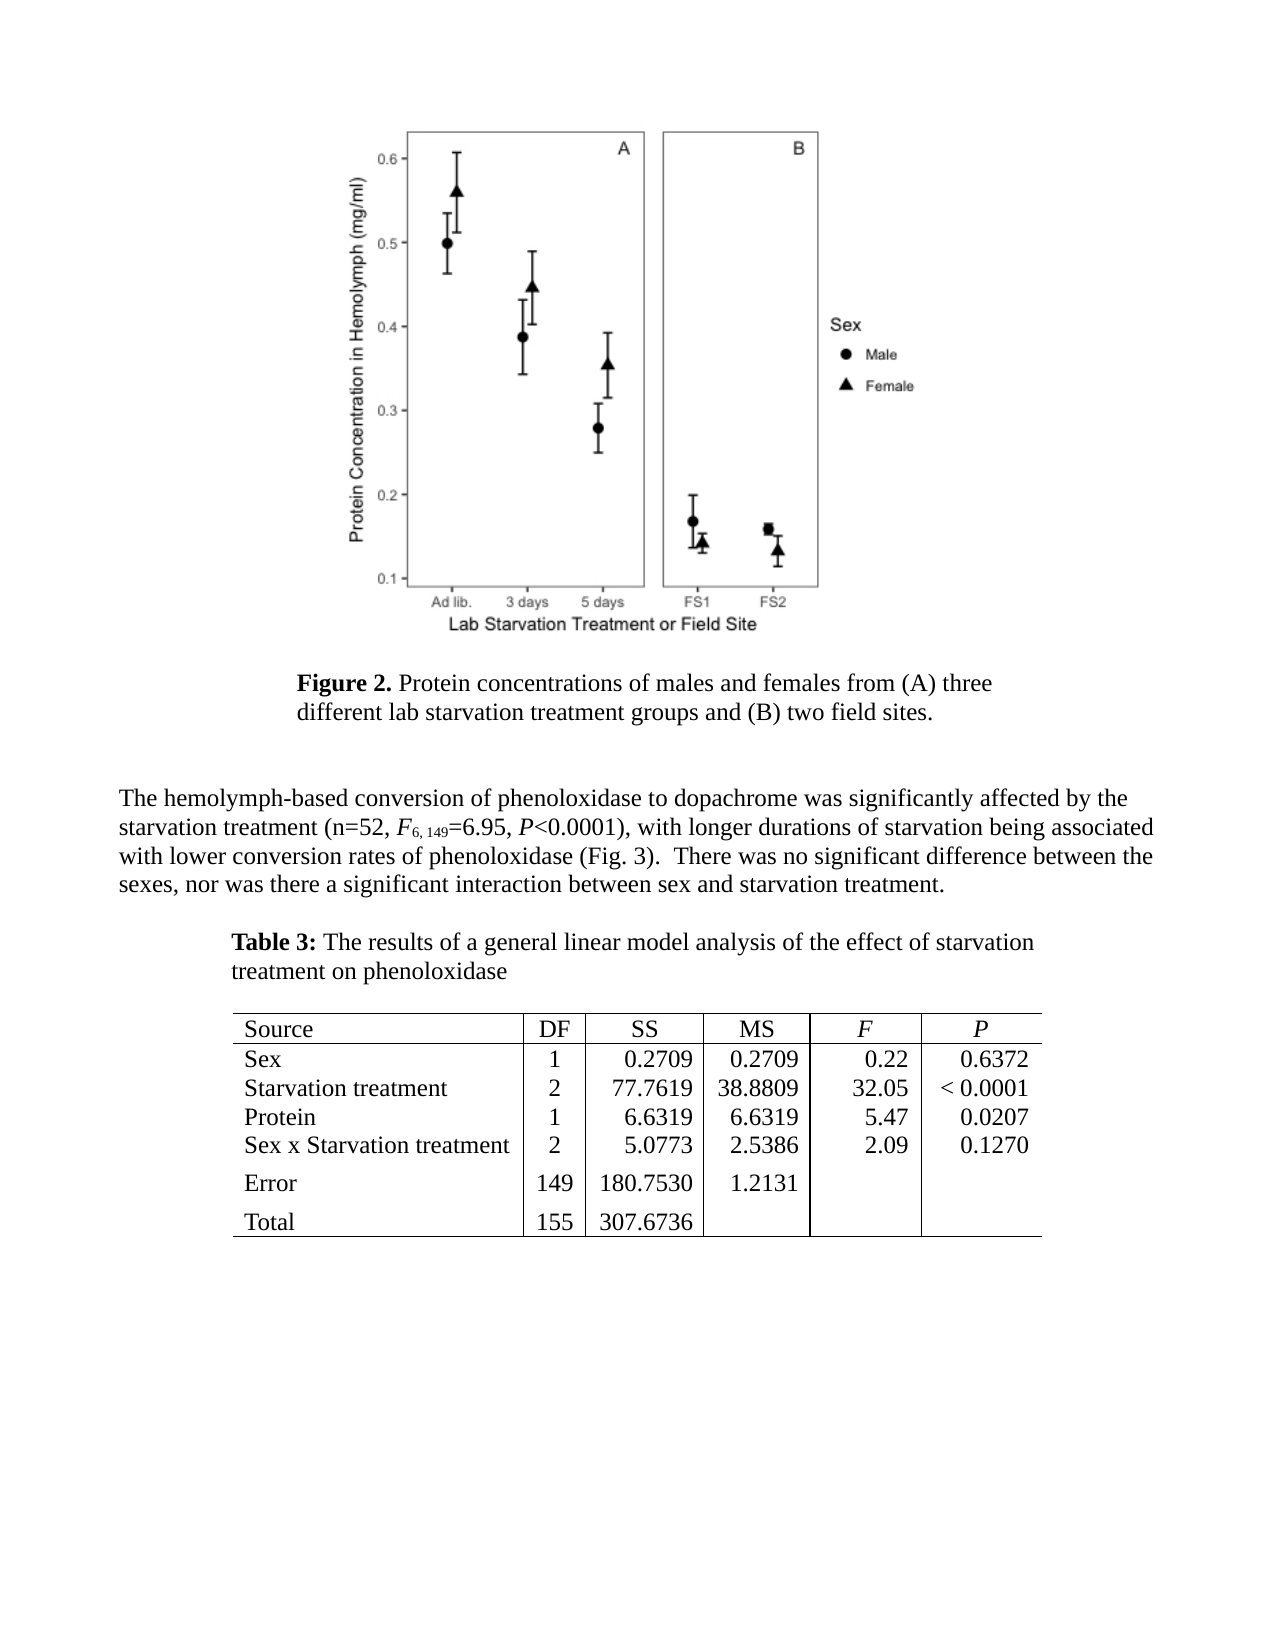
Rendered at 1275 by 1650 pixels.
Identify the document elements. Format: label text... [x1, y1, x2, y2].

table_cell 1 [524, 1044, 585, 1073]
table_cell [811, 1207, 921, 1236]
table_cell 307.6736 [586, 1207, 703, 1236]
table_header P [922, 1014, 1042, 1043]
table_header SS [586, 1014, 703, 1043]
picture [341, 122, 935, 640]
text Table 3: The results of a general linear model analysis of the effect of starvation treatment on phenoloxidase [231, 927, 1035, 984]
table_cell 1 [524, 1102, 585, 1130]
table_header F [811, 1014, 921, 1043]
table_cell [811, 1159, 921, 1207]
table_cell 1.2131 [704, 1159, 809, 1207]
table_cell Error [233, 1159, 523, 1207]
table_header Source [233, 1014, 523, 1043]
table_cell 2 [524, 1073, 585, 1102]
table_cell 0.22 [811, 1044, 921, 1073]
table_cell 6.6319 [586, 1102, 703, 1130]
table_cell Starvation treatment [233, 1073, 523, 1102]
table_cell Sex [233, 1044, 523, 1073]
table_cell < 0.0001 [922, 1073, 1042, 1102]
table_cell 149 [524, 1159, 585, 1207]
table_cell Total [233, 1207, 523, 1236]
table_cell 5.47 [811, 1102, 921, 1130]
table_cell 2 [524, 1130, 585, 1159]
table_cell 155 [524, 1207, 585, 1236]
table_cell 0.6372 [922, 1044, 1042, 1073]
table_cell 5.0773 [586, 1130, 703, 1159]
table_header DF [524, 1014, 585, 1043]
table_cell 2.09 [811, 1130, 921, 1159]
table_cell 32.05 [811, 1073, 921, 1102]
table_cell 38.8809 [704, 1073, 809, 1102]
table_cell 6.6319 [704, 1102, 809, 1130]
table_cell 77.7619 [586, 1073, 703, 1102]
table_cell Protein [233, 1102, 523, 1130]
table_cell Sex x Starvation treatment [233, 1130, 523, 1159]
table_cell 0.2709 [586, 1044, 703, 1073]
table_cell 0.2709 [704, 1044, 809, 1073]
table_cell [922, 1159, 1042, 1207]
text The hemolymph-based conversion of phenoloxidase to dopachrome was significantly affected by the starvation treatment (n=52, F6, 149=6.95, P<0.0001), with longer durations of starvation being associated with lower conversion rates of phenoloxidase (Fig. 3). There was no significant difference between the sexes, nor was there a significant interaction between sex and starvation treatment. [118, 783, 1156, 898]
table_cell 180.7530 [586, 1159, 703, 1207]
text Figure 2. Protein concentrations of males and females from (A) three different lab starvation treatment groups and (B) two field sites. [297, 668, 997, 726]
table_cell 2.5386 [704, 1130, 809, 1159]
table_cell [922, 1207, 1042, 1236]
table_cell [704, 1207, 809, 1236]
table_header MS [704, 1014, 809, 1043]
table_cell 0.1270 [922, 1130, 1042, 1159]
table_cell 0.0207 [922, 1102, 1042, 1130]
